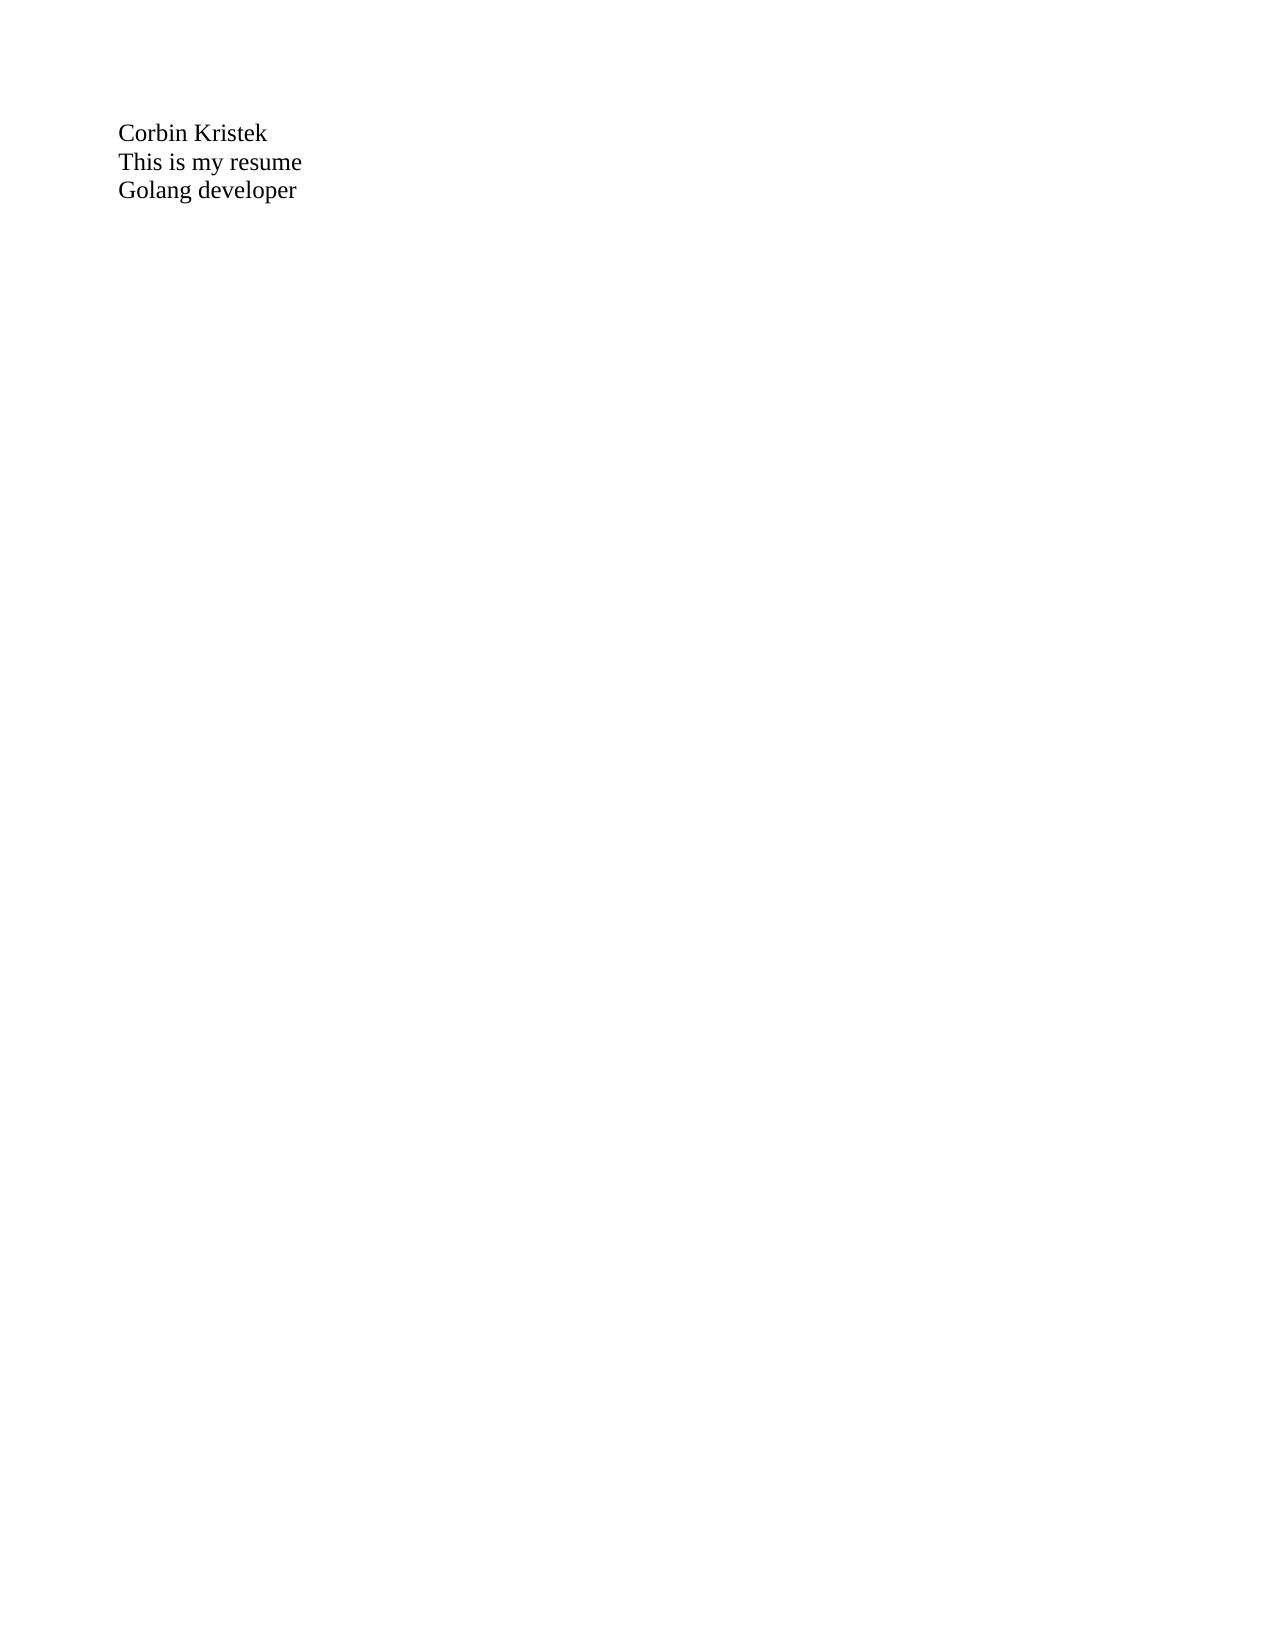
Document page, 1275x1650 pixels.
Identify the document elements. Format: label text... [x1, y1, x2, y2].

text This is my resume [118, 147, 1157, 176]
text Golang developer [118, 176, 1157, 204]
text Corbin Kristek [118, 118, 1157, 147]
